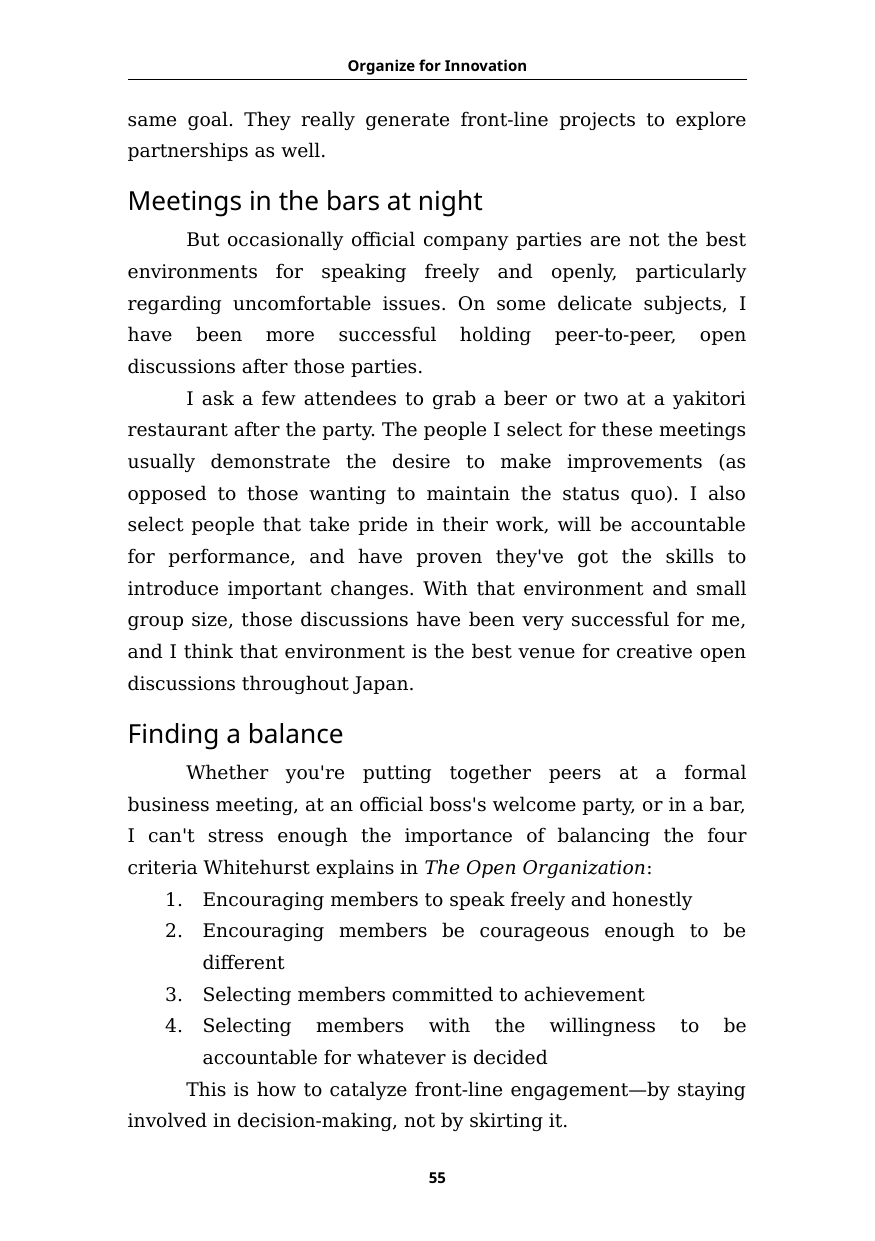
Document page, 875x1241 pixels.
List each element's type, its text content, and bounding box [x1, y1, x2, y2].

text This is how to catalyze front-line engagement—by staying involved in decision-making, not by skirting it. [127, 1078, 747, 1132]
text But occasionally official company parties are not the best environments for speaking freely and openly, particularly regarding uncomfortable issues. On some delicate subjects, I have been more successful holding peer-to-peer, open discussions after those parties. [127, 229, 747, 378]
list Encouraging members be courageous enough to be different [165, 920, 747, 974]
list Selecting members committed to achievement [165, 983, 747, 1005]
text I ask a few attendees to grab a beer or two at a yakitori restaurant after the party. The people I select for these meetings usually demonstrate the desire to make improvements (as opposed to those wanting to maintain the status quo). I also select people that take pride in their work, will be accountable for performance, and have proven they've got the skills to introduce important changes. With that environment and small group size, those discussions have been very successful for me, and I think that environment is the best venue for creative open discussions throughout Japan. [127, 388, 747, 695]
text same goal. They really generate front-line projects to explore partnerships as well. [127, 109, 747, 162]
list Selecting members with the willingness to be accountable for whatever is decided [165, 1015, 747, 1069]
subtitle Meetings in the bars at night [127, 187, 747, 217]
list Encouraging members to speak freely and honestly [165, 888, 747, 910]
text Whether you're putting together peers at a formal business meeting, at an official boss's welcome party, or in a bar, I can't stress enough the importance of balancing the four criteria Whitehurst explains in The Open Organization: [127, 762, 747, 879]
subtitle Finding a balance [127, 719, 747, 749]
